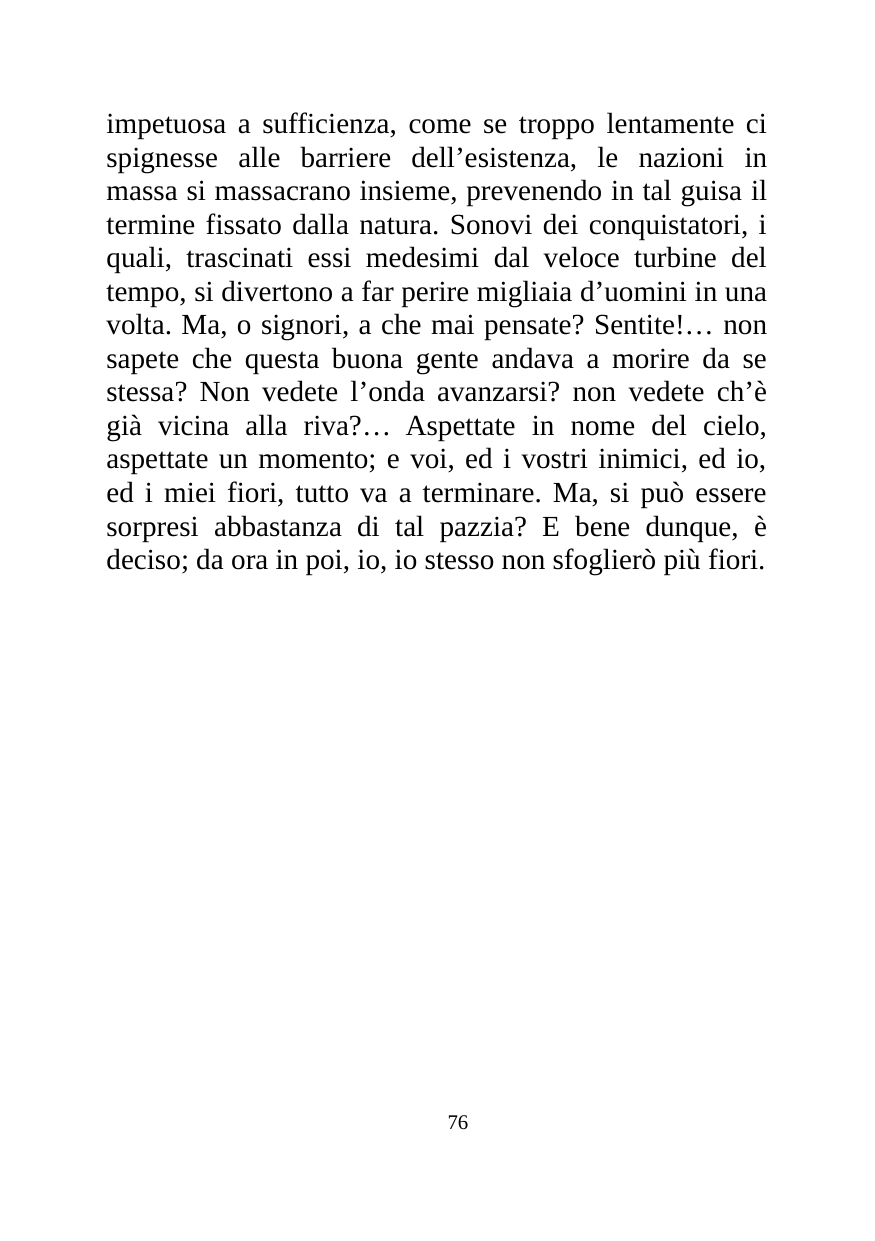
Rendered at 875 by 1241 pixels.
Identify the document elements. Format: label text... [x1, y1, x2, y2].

text impetuosa a sufficienza, come se troppo lentamente ci spignesse alle barriere dell’esistenza, le nazioni in massa si massacrano insieme, prevenendo in tal guisa il termine fissato dalla natura. Sonovi dei conquistatori, i quali, trascinati essi medesimi dal veloce turbine del tempo, si divertono a far perire migliaia d’uomini in una volta. Ma, o signori, a che mai pensate? Sentite!… non sapete che questa buona gente andava a morire da se stessa? Non vedete l’onda avanzarsi? non vedete ch’è già vicina alla riva?… Aspettate in nome del cielo, aspettate un momento; e voi, ed i vostri inimici, ed io, ed i miei fiori, tutto va a terminare. Ma, si può essere sorpresi abbastanza di tal pazzia? E bene dunque, è deciso; da ora in poi, io, io stesso non sfoglierò più fiori. [106, 106, 768, 576]
